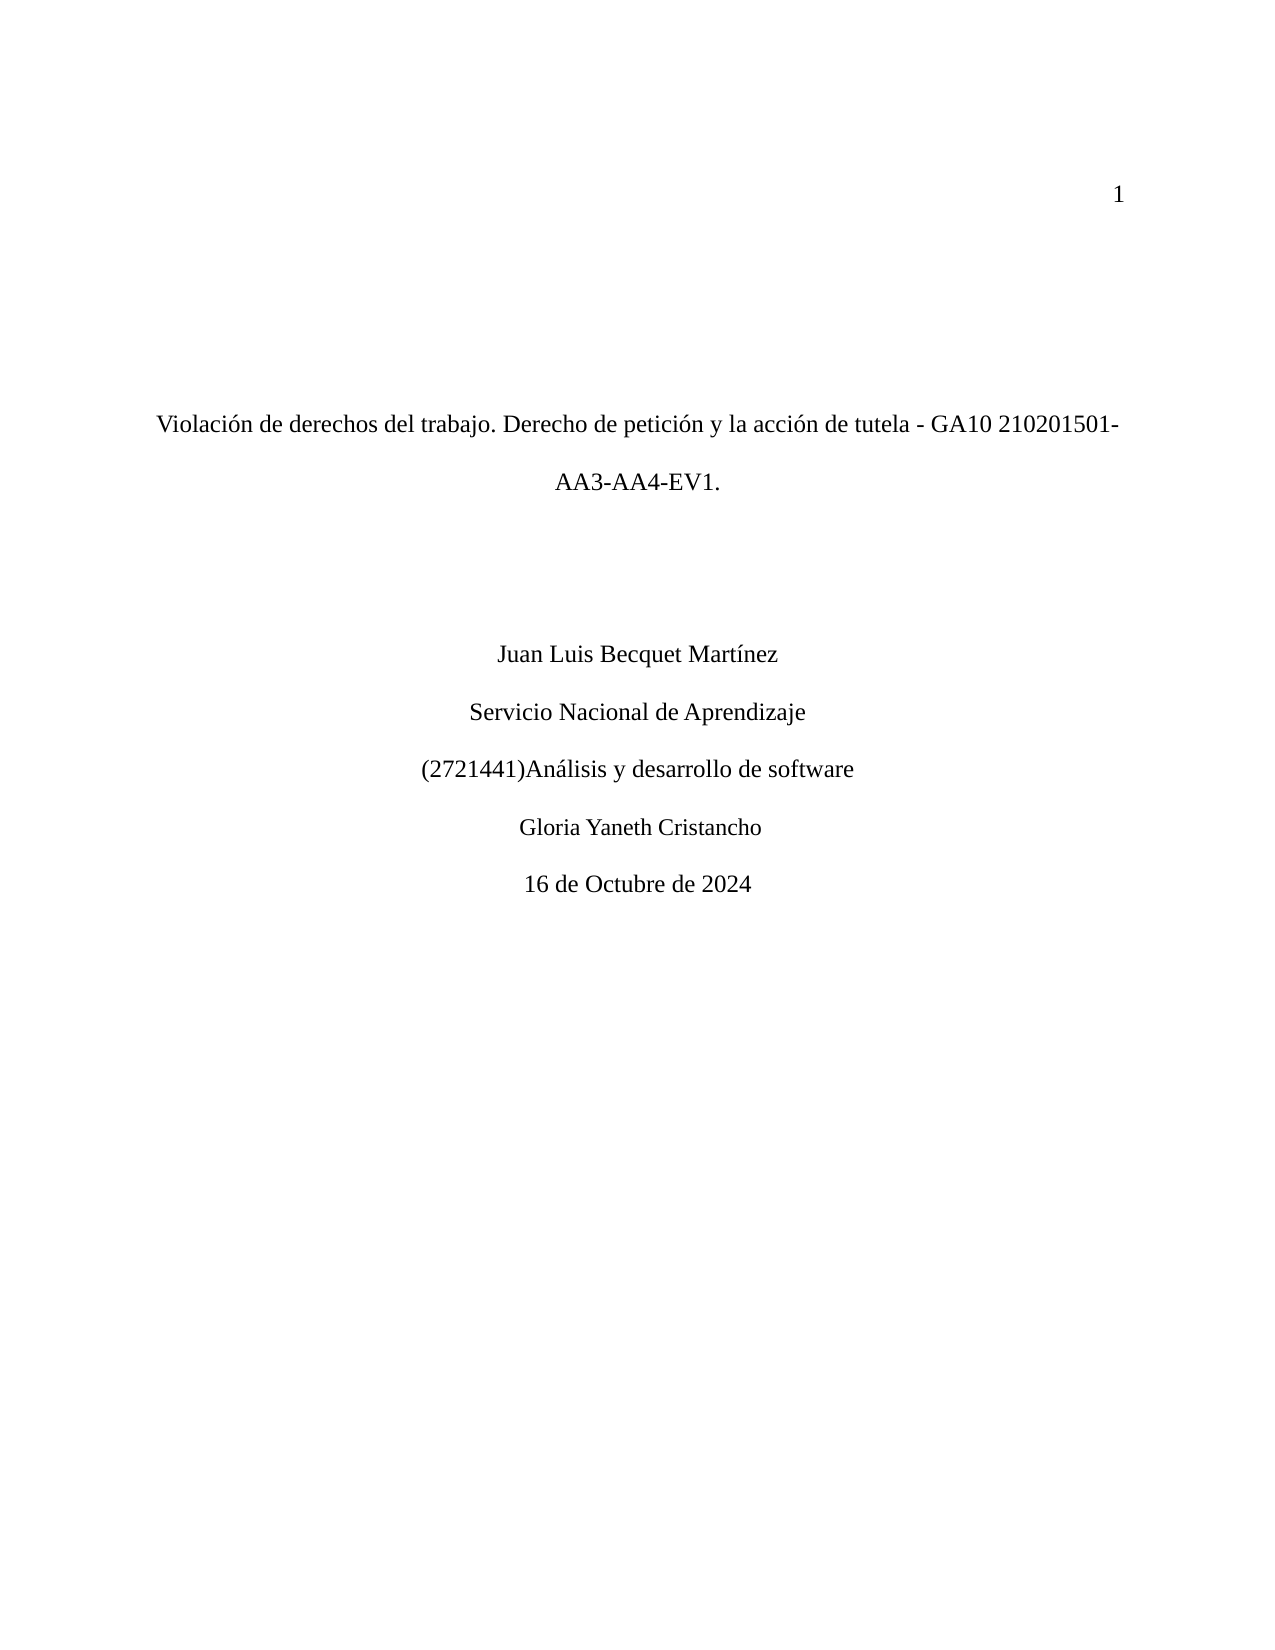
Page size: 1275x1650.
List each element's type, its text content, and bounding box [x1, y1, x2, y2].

text Servicio Nacional de Aprendizaje [150, 697, 1125, 726]
text Juan Luis Becquet Martínez [150, 639, 1125, 668]
text Violación de derechos del trabajo. Derecho de petición y la acción de tutela - GA10 210201501-AA3-AA4-EV1. [150, 409, 1125, 496]
text (2721441)Análisis y desarrollo de software [150, 754, 1125, 783]
text 16 de Octubre de 2024 [150, 869, 1125, 898]
text Gloria Yaneth Cristancho [150, 812, 1125, 841]
